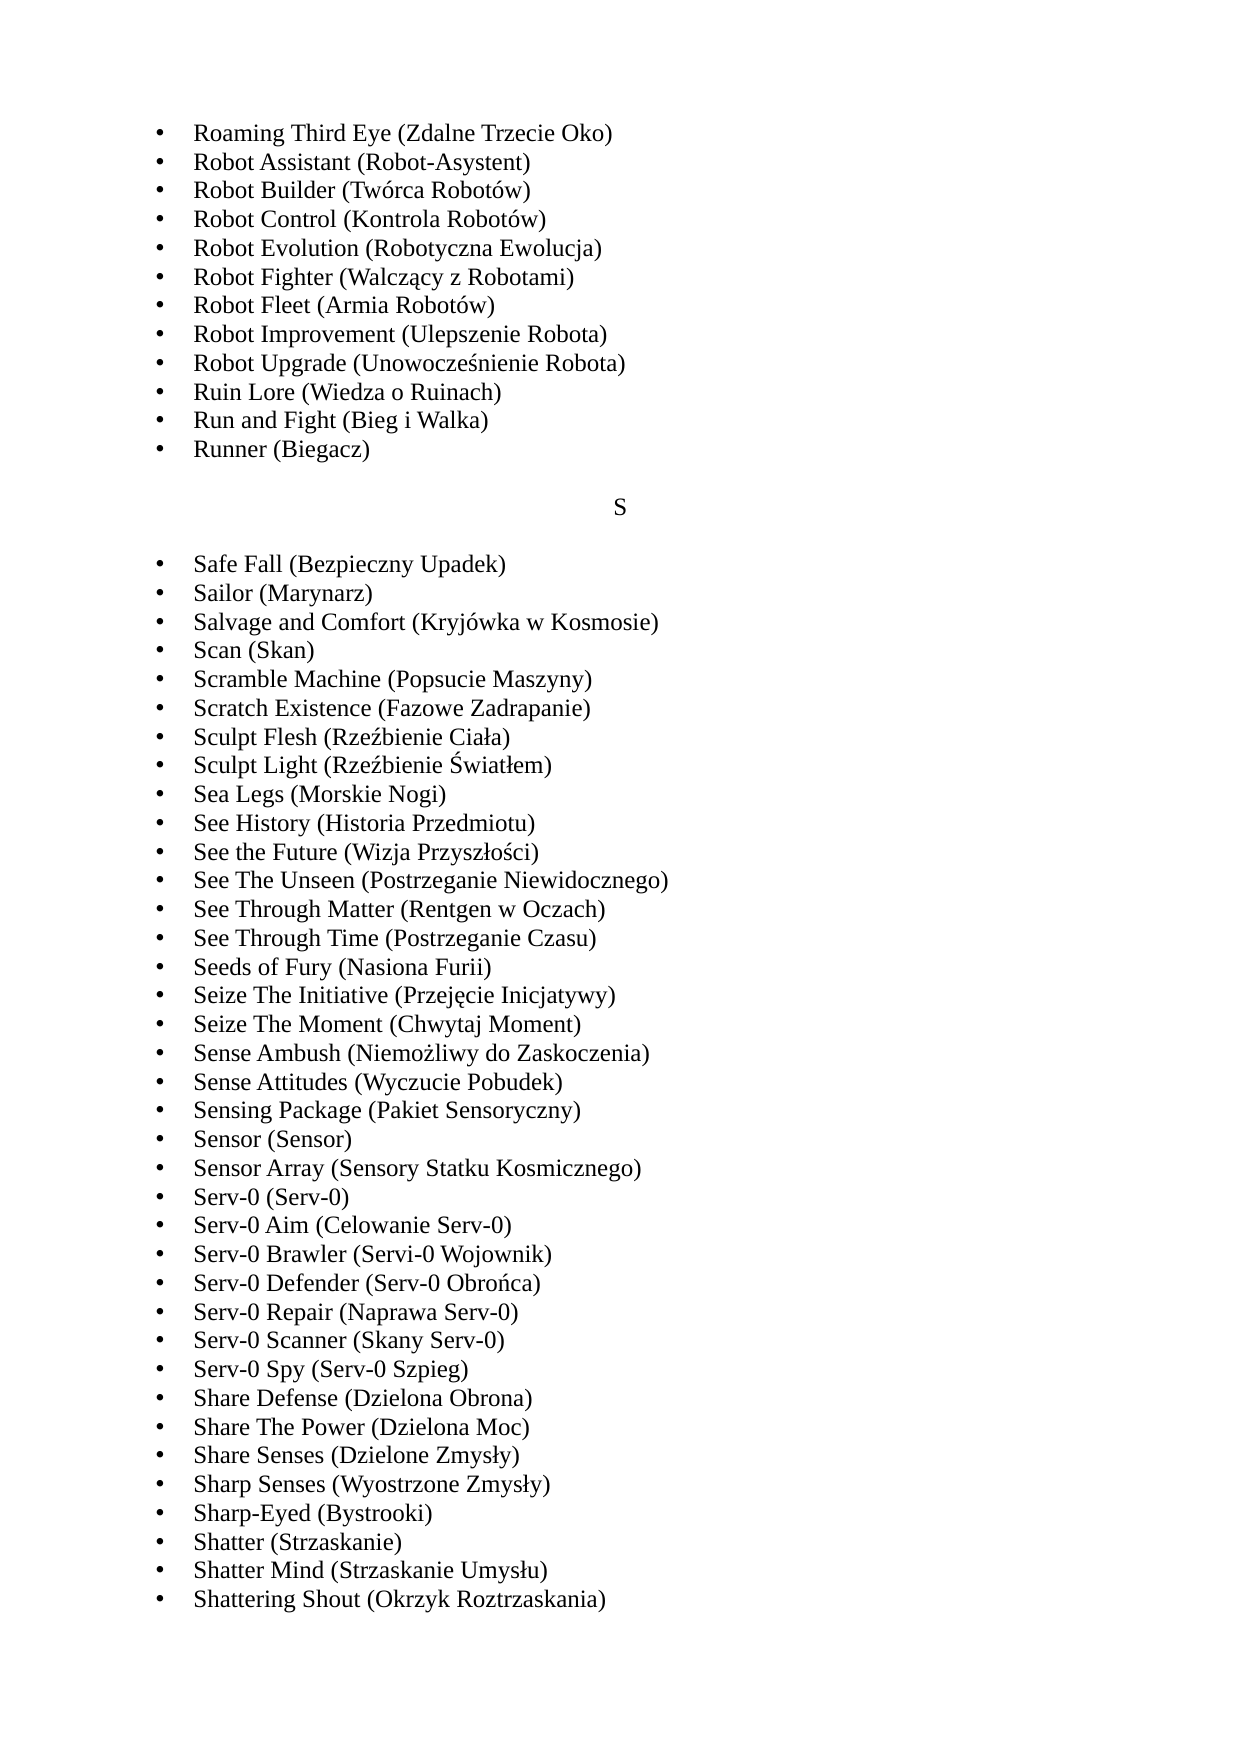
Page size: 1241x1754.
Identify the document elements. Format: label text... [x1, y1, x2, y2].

list Safe Fall (Bezpieczny Upadek) [156, 549, 1122, 578]
list Shattering Shout (Okrzyk Roztrzaskania) [156, 1584, 1122, 1613]
list Ruin Lore (Wiedza o Ruinach) [156, 377, 1122, 406]
list Share Defense (Dzielona Obrona) [156, 1383, 1122, 1412]
list Scramble Machine (Popsucie Maszyny) [156, 664, 1122, 693]
list See History (Historia Przedmiotu) [156, 808, 1122, 837]
list Robot Fleet (Armia Robotów) [156, 291, 1122, 319]
list Sense Ambush (Niemożliwy do Zaskoczenia) [156, 1038, 1122, 1067]
list Robot Builder (Twórca Robotów) [156, 176, 1122, 204]
list Seize The Moment (Chwytaj Moment) [156, 1009, 1122, 1038]
list Robot Fighter (Walczący z Robotami) [156, 262, 1122, 291]
list See The Unseen (Postrzeganie Niewidocznego) [156, 866, 1122, 894]
list Salvage and Comfort (Kryjówka w Kosmosie) [156, 607, 1122, 636]
list Sculpt Light (Rzeźbienie Światłem) [156, 751, 1122, 779]
list Scratch Existence (Fazowe Zadrapanie) [156, 693, 1122, 722]
list See Through Time (Postrzeganie Czasu) [156, 923, 1122, 952]
list Shatter (Strzaskanie) [156, 1527, 1122, 1556]
list Sculpt Flesh (Rzeźbienie Ciała) [156, 722, 1122, 751]
list Sailor (Marynarz) [156, 578, 1122, 607]
list Sharp Senses (Wyostrzone Zmysły) [156, 1469, 1122, 1498]
list Runner (Biegacz) [156, 434, 1122, 463]
list Sensor Array (Sensory Statku Kosmicznego) [156, 1153, 1122, 1182]
list Shatter Mind (Strzaskanie Umysłu) [156, 1556, 1122, 1584]
list Sensor (Sensor) [156, 1124, 1122, 1153]
list See the Future (Wizja Przyszłości) [156, 837, 1122, 866]
list Serv-0 Repair (Naprawa Serv-0) [156, 1297, 1122, 1326]
list Serv-0 Aim (Celowanie Serv-0) [156, 1211, 1122, 1239]
list Robot Evolution (Robotyczna Ewolucja) [156, 233, 1122, 262]
list Sea Legs (Morskie Nogi) [156, 779, 1122, 808]
list Share The Power (Dzielona Moc) [156, 1412, 1122, 1441]
list Seize The Initiative (Przejęcie Inicjatywy) [156, 981, 1122, 1009]
list See Through Matter (Rentgen w Oczach) [156, 894, 1122, 923]
list Serv-0 Defender (Serv-0 Obrońca) [156, 1268, 1122, 1297]
list Sharp-Eyed (Bystrooki) [156, 1498, 1122, 1527]
list Serv-0 (Serv-0) [156, 1182, 1122, 1211]
list Serv-0 Spy (Serv-0 Szpieg) [156, 1354, 1122, 1383]
list Share Senses (Dzielone Zmysły) [156, 1441, 1122, 1469]
list Roaming Third Eye (Zdalne Trzecie Oko) [156, 118, 1122, 147]
list Scan (Skan) [156, 636, 1122, 664]
list Seeds of Fury (Nasiona Furii) [156, 952, 1122, 981]
list Robot Upgrade (Unowocześnienie Robota) [156, 348, 1122, 377]
list Serv-0 Brawler (Servi-0 Wojownik) [156, 1239, 1122, 1268]
list Sense Attitudes (Wyczucie Pobudek) [156, 1067, 1122, 1096]
list Robot Improvement (Ulepszenie Robota) [156, 319, 1122, 348]
text S [118, 492, 1122, 521]
list Robot Assistant (Robot-Asystent) [156, 147, 1122, 176]
list Run and Fight (Bieg i Walka) [156, 406, 1122, 434]
list Sensing Package (Pakiet Sensoryczny) [156, 1096, 1122, 1124]
list Robot Control (Kontrola Robotów) [156, 204, 1122, 233]
list Serv-0 Scanner (Skany Serv-0) [156, 1326, 1122, 1354]
